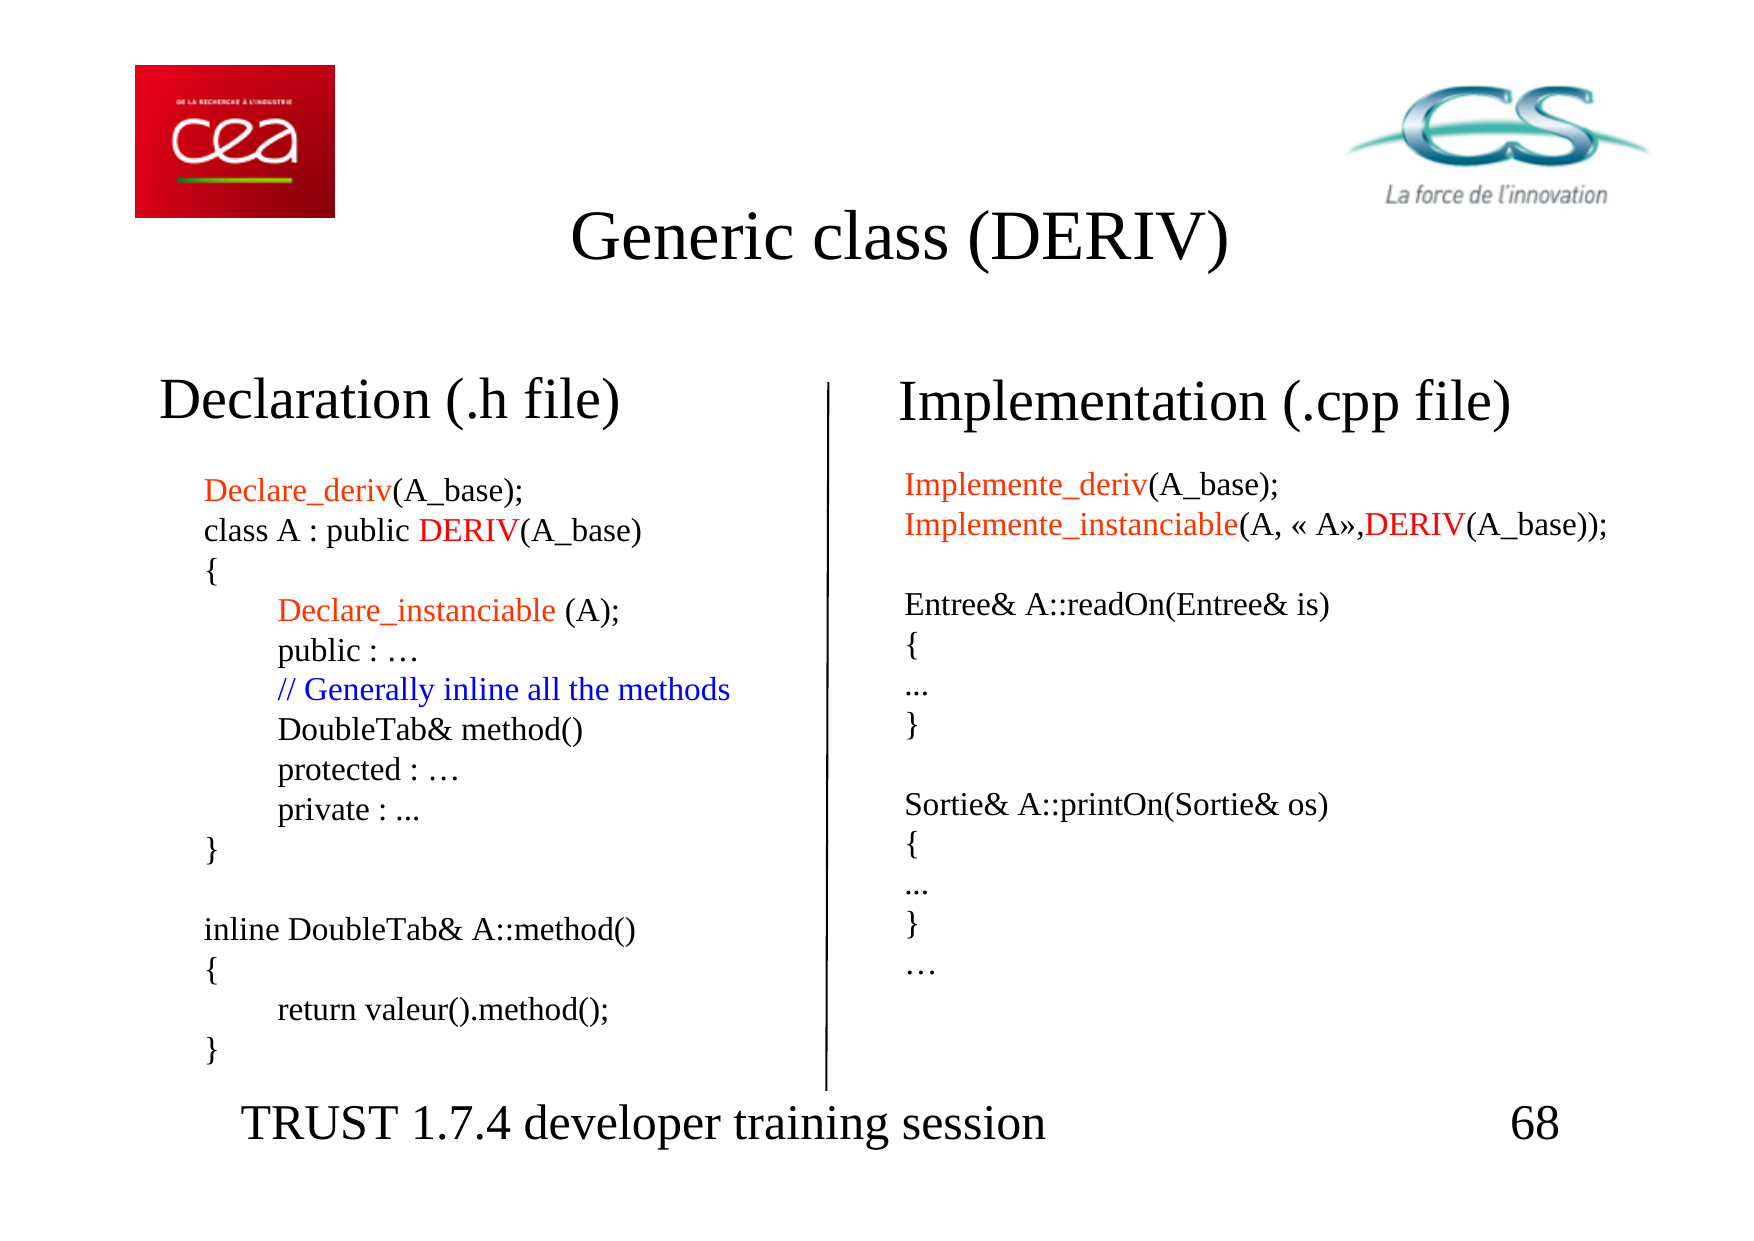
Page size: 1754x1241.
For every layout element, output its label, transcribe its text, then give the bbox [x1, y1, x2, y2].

picture [135, 65, 335, 218]
text_box Declare_deriv(A_base); class A : public DERIV(A_base) { Declare_instanciable (A); public : … // Generally inline all the methods DoubleTab& method() protected : … private : ... } inline DoubleTab& A::method() { return valeur().method(); } [189, 460, 747, 1115]
title Generic class (DERIV) [225, 126, 1577, 336]
text_box Implementation (.cpp file) [883, 354, 1528, 440]
text_box Implemente_deriv(A_base); Implemente_instanciable(A, « A»,DERIV(A_base)); Entree& A::readOn(Entree& is) { ... } Sortie& A::printOn(Sortie& os) { ... } … [889, 454, 1624, 990]
text_box Declaration (.h file) [145, 352, 637, 438]
picture [1340, 73, 1662, 218]
